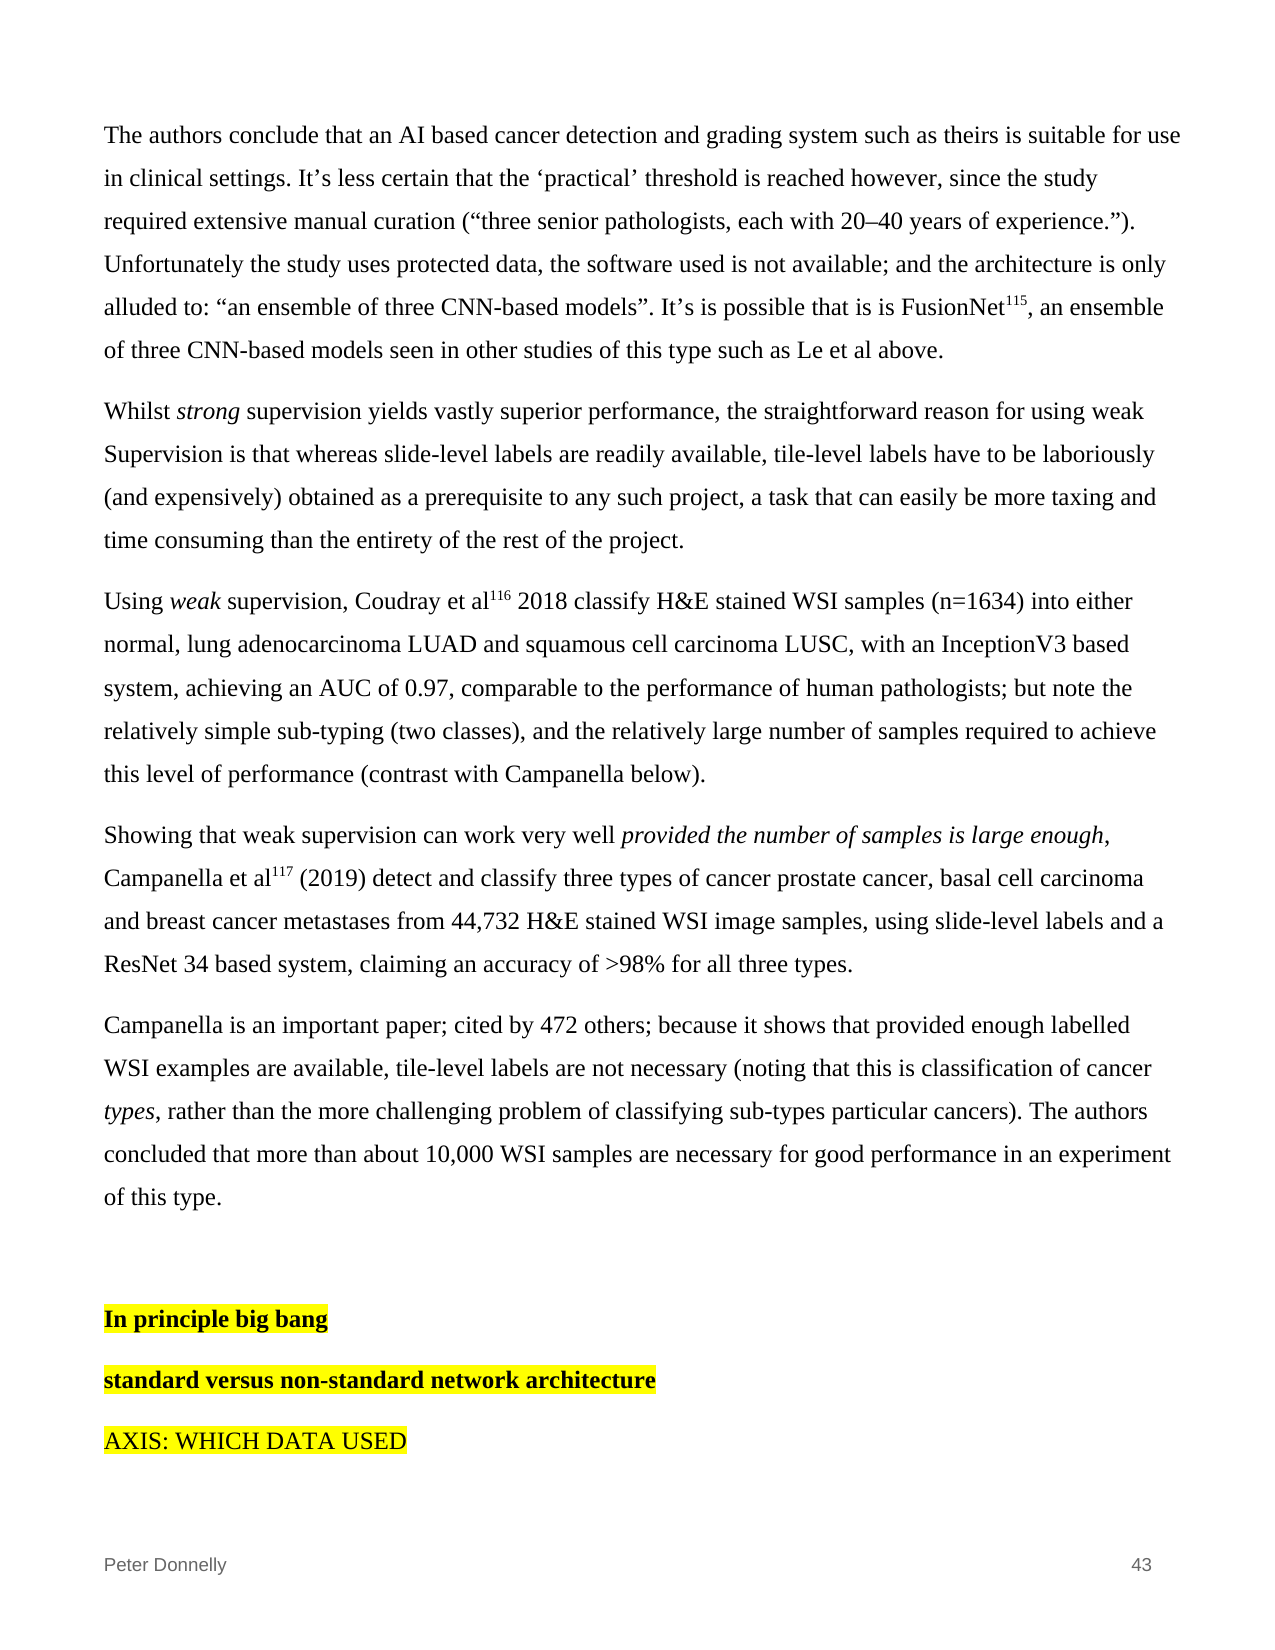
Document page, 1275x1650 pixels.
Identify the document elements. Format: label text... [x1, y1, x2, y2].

text In principle big bang [103, 1304, 1181, 1333]
text standard versus non-standard network architecture [103, 1365, 1181, 1394]
text Using weak supervision, Coudray et al 2018 classify H&E stained WSI samples (n=1634) into either normal, lung adenocarcinoma LUAD and squamous cell carcinoma LUSC, with an InceptionV3 based system, achieving an AUC of 0.97, comparable to the performance of human pathologists; but note the relatively simple sub-typing (two classes), and the relatively large number of samples required to achieve this level of performance (contrast with Campanella below). [103, 586, 1181, 788]
text The authors conclude that an AI based cancer detection and grading system such as theirs is suitable for use in clinical settings. It’s less certain that the ‘practical’ threshold is reached however, since the study required extensive manual curation (“three senior pathologists, each with 20–40 years of experience.”). Unfortunately the study uses protected data, the software used is not available; and the architecture is only alluded to: “an ensemble of three CNN-based models”. It’s is possible that is is FusionNet, an ensemble of three CNN-based models seen in other studies of this type such as Le et al above. [103, 120, 1181, 364]
text Campanella is an important paper; cited by 472 others; because it shows that provided enough labelled WSI examples are available, tile-level labels are not necessary (noting that this is classification of cancer types, rather than the more challenging problem of classifying sub-types particular cancers). The authors concluded that more than about 10,000 WSI samples are necessary for good performance in an experiment of this type. [103, 1010, 1181, 1211]
text Showing that weak supervision can work very well provided the number of samples is large enough, Campanella et al (2019) detect and classify three types of cancer prostate cancer, basal cell carcinoma and breast cancer metastases from 44,732 H&E stained WSI image samples, using slide-level labels and a ResNet 34 based system, claiming an accuracy of >98% for all three types. [103, 820, 1181, 978]
text AXIS: WHICH DATA USED [103, 1426, 1181, 1454]
text Whilst strong supervision yields vastly superior performance, the straightforward reason for using weak Supervision is that whereas slide-level labels are readily available, tile-level labels have to be laboriously (and expensively) obtained as a prerequisite to any such project, a task that can easily be more taxing and time consuming than the entirety of the rest of the project. [103, 396, 1181, 554]
